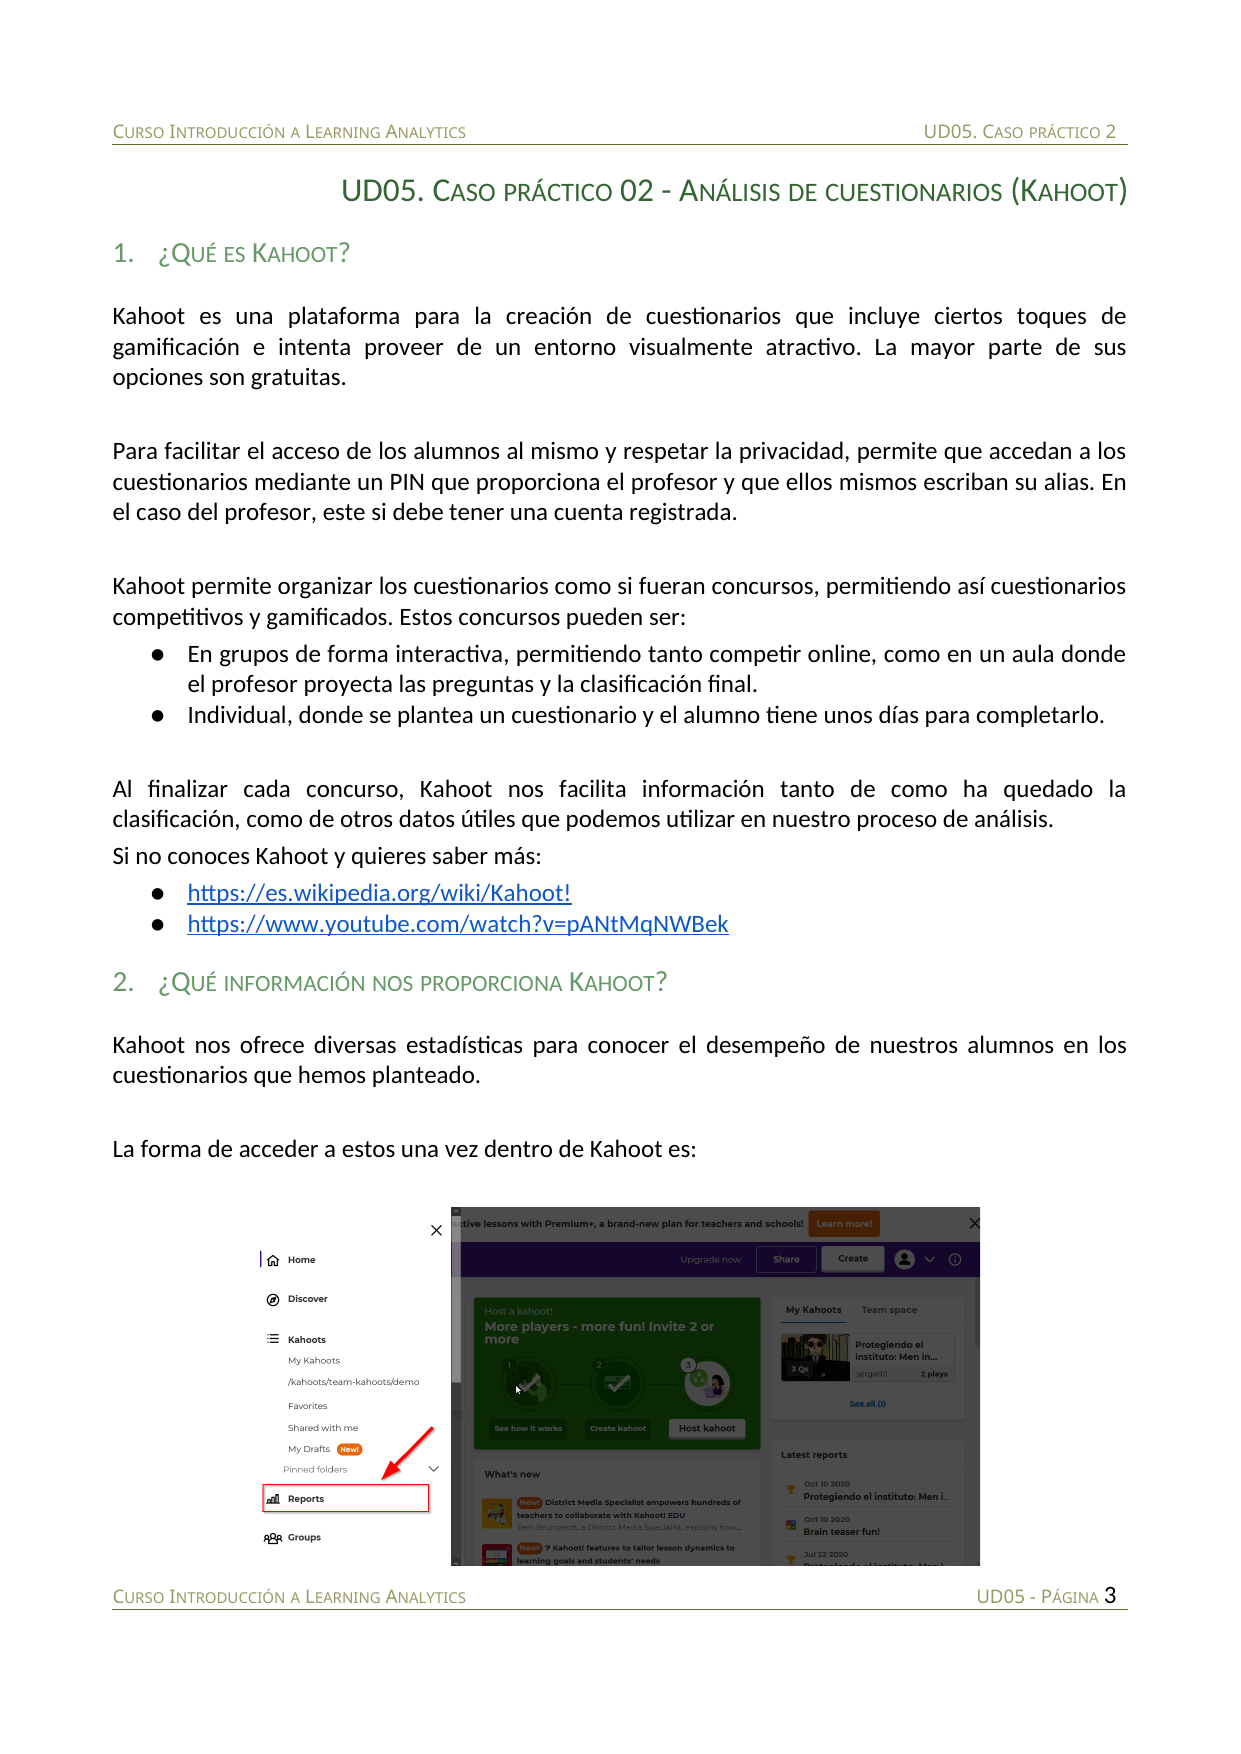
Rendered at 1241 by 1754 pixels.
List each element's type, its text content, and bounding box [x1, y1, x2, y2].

text Al finalizar cada concurso, Kahoot nos facilita información tanto de como ha quedado la clasificación, como de otros datos útiles que podemos utilizar en nuestro proceso de análisis. [112, 773, 1128, 834]
picture [260, 1207, 980, 1566]
text Kahoot es una plataforma para la creación de cuestionarios que incluye ciertos toques de gamificación e intenta proveer de un entorno visualmente atractivo. La mayor parte de sus opciones son gratuitas. [112, 300, 1128, 392]
list https://www.youtube.com/watch?v=pANtMqNWBek [150, 908, 1128, 938]
text Kahoot permite organizar los cuestionarios como si fueran concursos, permitiendo así cuestionarios competitivos y gamificados. Estos concursos pueden ser: [112, 570, 1128, 631]
text Si no conoces Kahoot y quieres saber más: [112, 840, 1128, 871]
text Kahoot nos ofrece diversas estadísticas para conocer el desempeño de nuestros alumnos en los cuestionarios que hemos planteado. [112, 1029, 1128, 1090]
text La forma de acceder a estos una vez dentro de Kahoot es: [112, 1133, 1128, 1164]
list En grupos de forma interactiva, permitiendo tanto competir online, como en un aula donde el profesor proyecta las preguntas y la clasificación final. [150, 638, 1128, 699]
subtitle ¿Qué información nos proporciona Kahoot? [112, 963, 1128, 999]
text Para facilitar el acceso de los alumnos al mismo y respetar la privacidad, permite que accedan a los cuestionarios mediante un PIN que proporciona el profesor y que ellos mismos escriban su alias. En el caso del profesor, este si debe tener una cuenta registrada. [112, 435, 1128, 527]
list Individual, donde se plantea un cuestionario y el alumno tiene unos días para completarlo. [150, 699, 1128, 729]
subtitle ¿Qué es Kahoot? [112, 234, 1128, 270]
list https://es.wikipedia.org/wiki/Kahoot! [150, 877, 1128, 908]
text UD05. Caso práctico 02 - Análisis de cuestionarios (Kahoot) [112, 169, 1128, 210]
